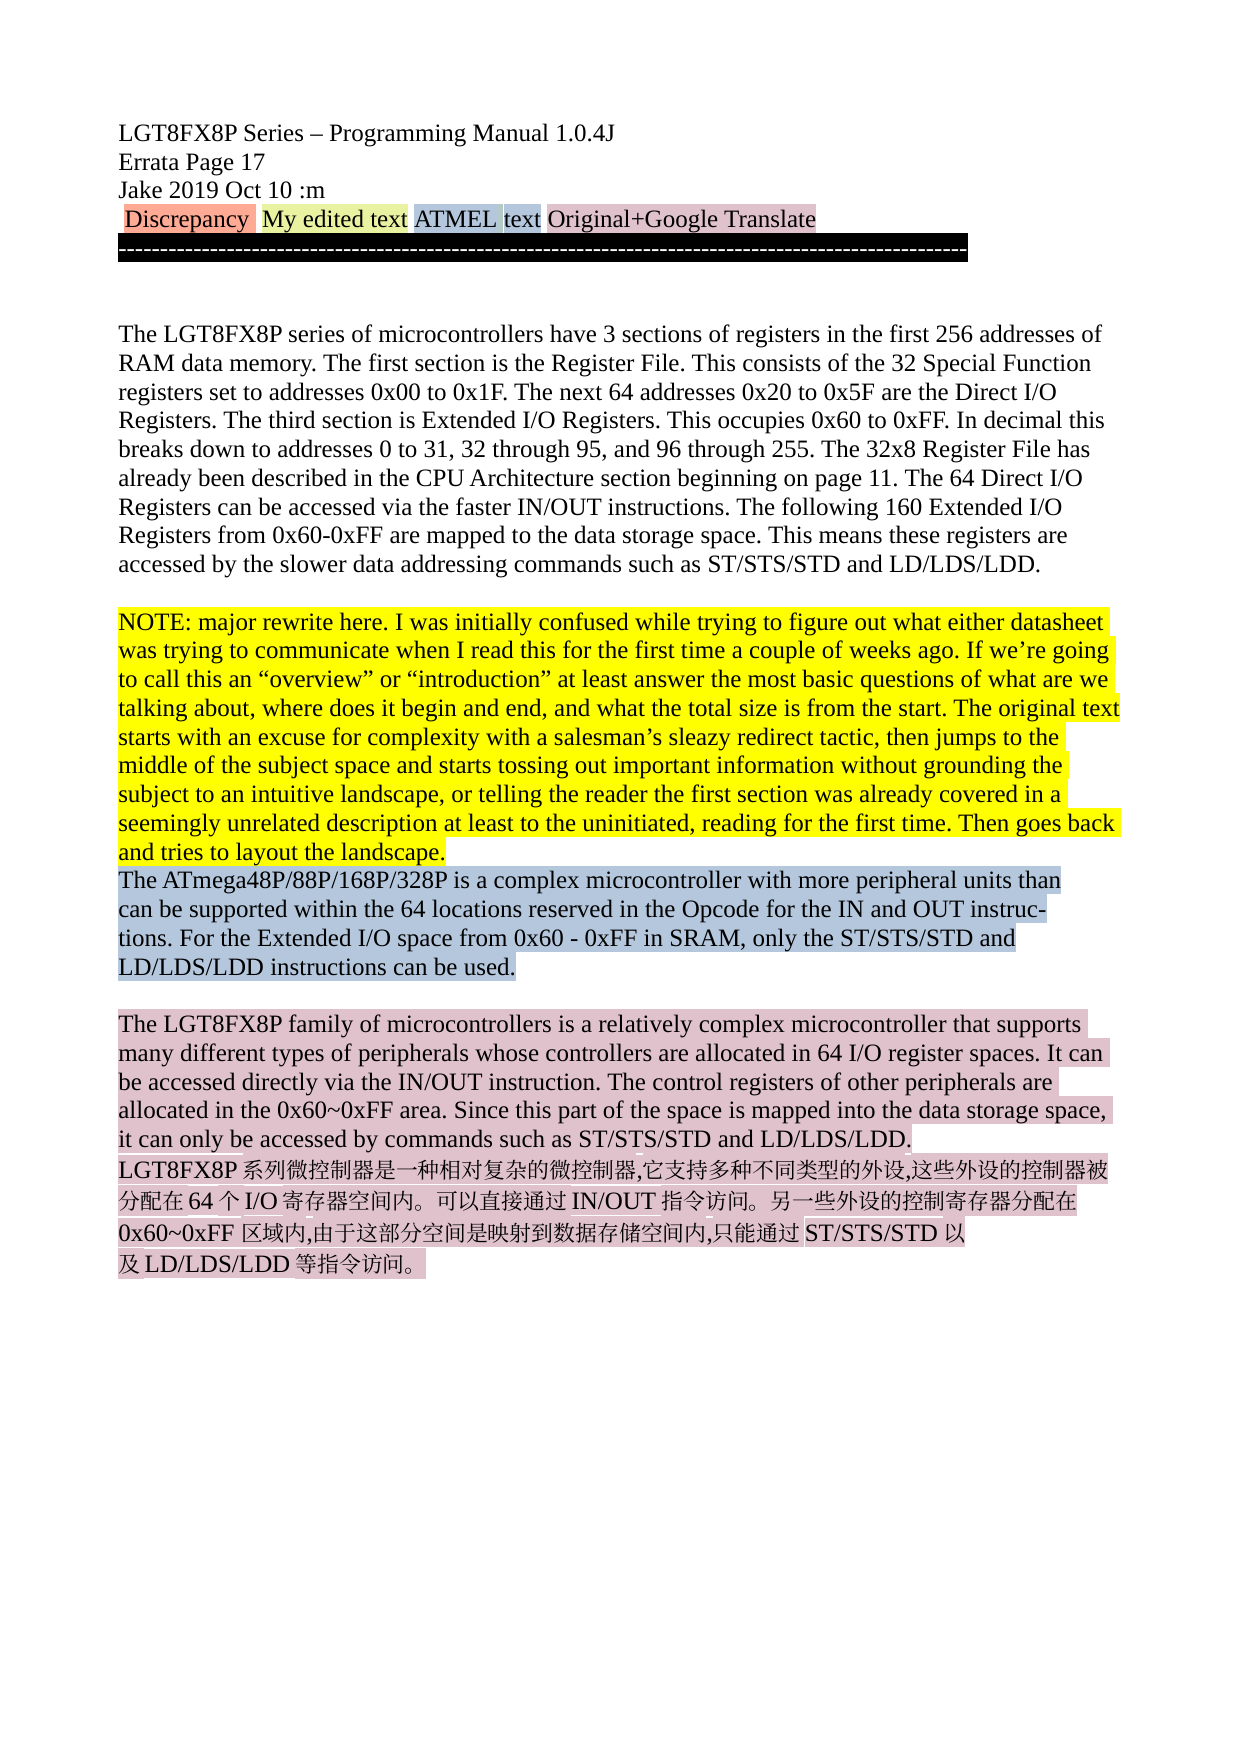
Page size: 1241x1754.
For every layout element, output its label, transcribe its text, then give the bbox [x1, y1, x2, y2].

text Discrepancy My edited text ATMEL text Original+Google Translate [118, 204, 1122, 233]
text LGT8FX8P系列微控制器是一种相对复杂的微控制器,它支持多种不同类型的外设,这些外设的控制器被分配在64个I/O寄存器空间内。可以直接通过IN/OUT指令访问。另一些外设的控制寄存器分配在0x60~0xFF 区域内,由于这部分空间是映射到数据存储空间内,只能通过ST/STS/STD以及LD/LDS/LDD等指令访问。 [118, 1153, 1122, 1279]
text The LGT8FX8P series of microcontrollers have 3 sections of registers in the first 256 addresses of RAM data memory. The first section is the Register File. This consists of the 32 Special Function registers set to addresses 0x00 to 0x1F. The next 64 addresses 0x20 to 0x5F are the Direct I/O Registers. The third section is Extended I/O Registers. This occupies 0x60 to 0xFF. In decimal this breaks down to addresses 0 to 31, 32 through 95, and 96 through 255. The 32x8 Register File has already been described in the CPU Architecture section beginning on page 11. The 64 Direct I/O Registers can be accessed via the faster IN/OUT instructions. The following 160 Extended I/O Registers from 0x60-0xFF are mapped to the data storage space. This means these registers are accessed by the slower data addressing commands such as ST/STS/STD and LD/LDS/LDD. [118, 319, 1122, 578]
text The LGT8FX8P family of microcontrollers is a relatively complex microcontroller that supports many different types of peripherals whose controllers are allocated in 64 I/O register spaces. It can be accessed directly via the IN/OUT instruction. The control registers of other peripherals are allocated in the 0x60~0xFF area. Since this part of the space is mapped into the data storage space, it can only be accessed by commands such as ST/STS/STD and LD/LDS/LDD. [118, 1009, 1122, 1153]
text ------------------------------------------------------------------------------------------------------ [118, 233, 1122, 262]
text The ATmega48P/88P/168P/328P is a complex microcontroller with more peripheral units than [118, 866, 1122, 894]
text tions. For the Extended I/O space from 0x60 - 0xFF in SRAM, only the ST/STS/STD and [118, 923, 1122, 952]
text can be supported within the 64 locations reserved in the Opcode for the IN and OUT instruc- [118, 894, 1122, 923]
text LD/LDS/LDD instructions can be used. [118, 952, 1122, 981]
text NOTE: major rewrite here. I was initially confused while trying to figure out what either datasheet was trying to communicate when I read this for the first time a couple of weeks ago. If we’re going to call this an “overview” or “introduction” at least answer the most basic questions of what are we talking about, where does it begin and end, and what the total size is from the start. The original text starts with an excuse for complexity with a salesman’s sleazy redirect tactic, then jumps to the middle of the subject space and starts tossing out important information without grounding the subject to an intuitive landscape, or telling the reader the first section was already covered in a seemingly unrelated description at least to the uninitiated, reading for the first time. Then goes back and tries to layout the landscape. [118, 607, 1122, 866]
text Jake 2019 Oct 10 :m [118, 176, 1122, 204]
text Errata Page 17 [118, 147, 1122, 176]
text LGT8FX8P Series – Programming Manual 1.0.4J [118, 118, 1122, 147]
